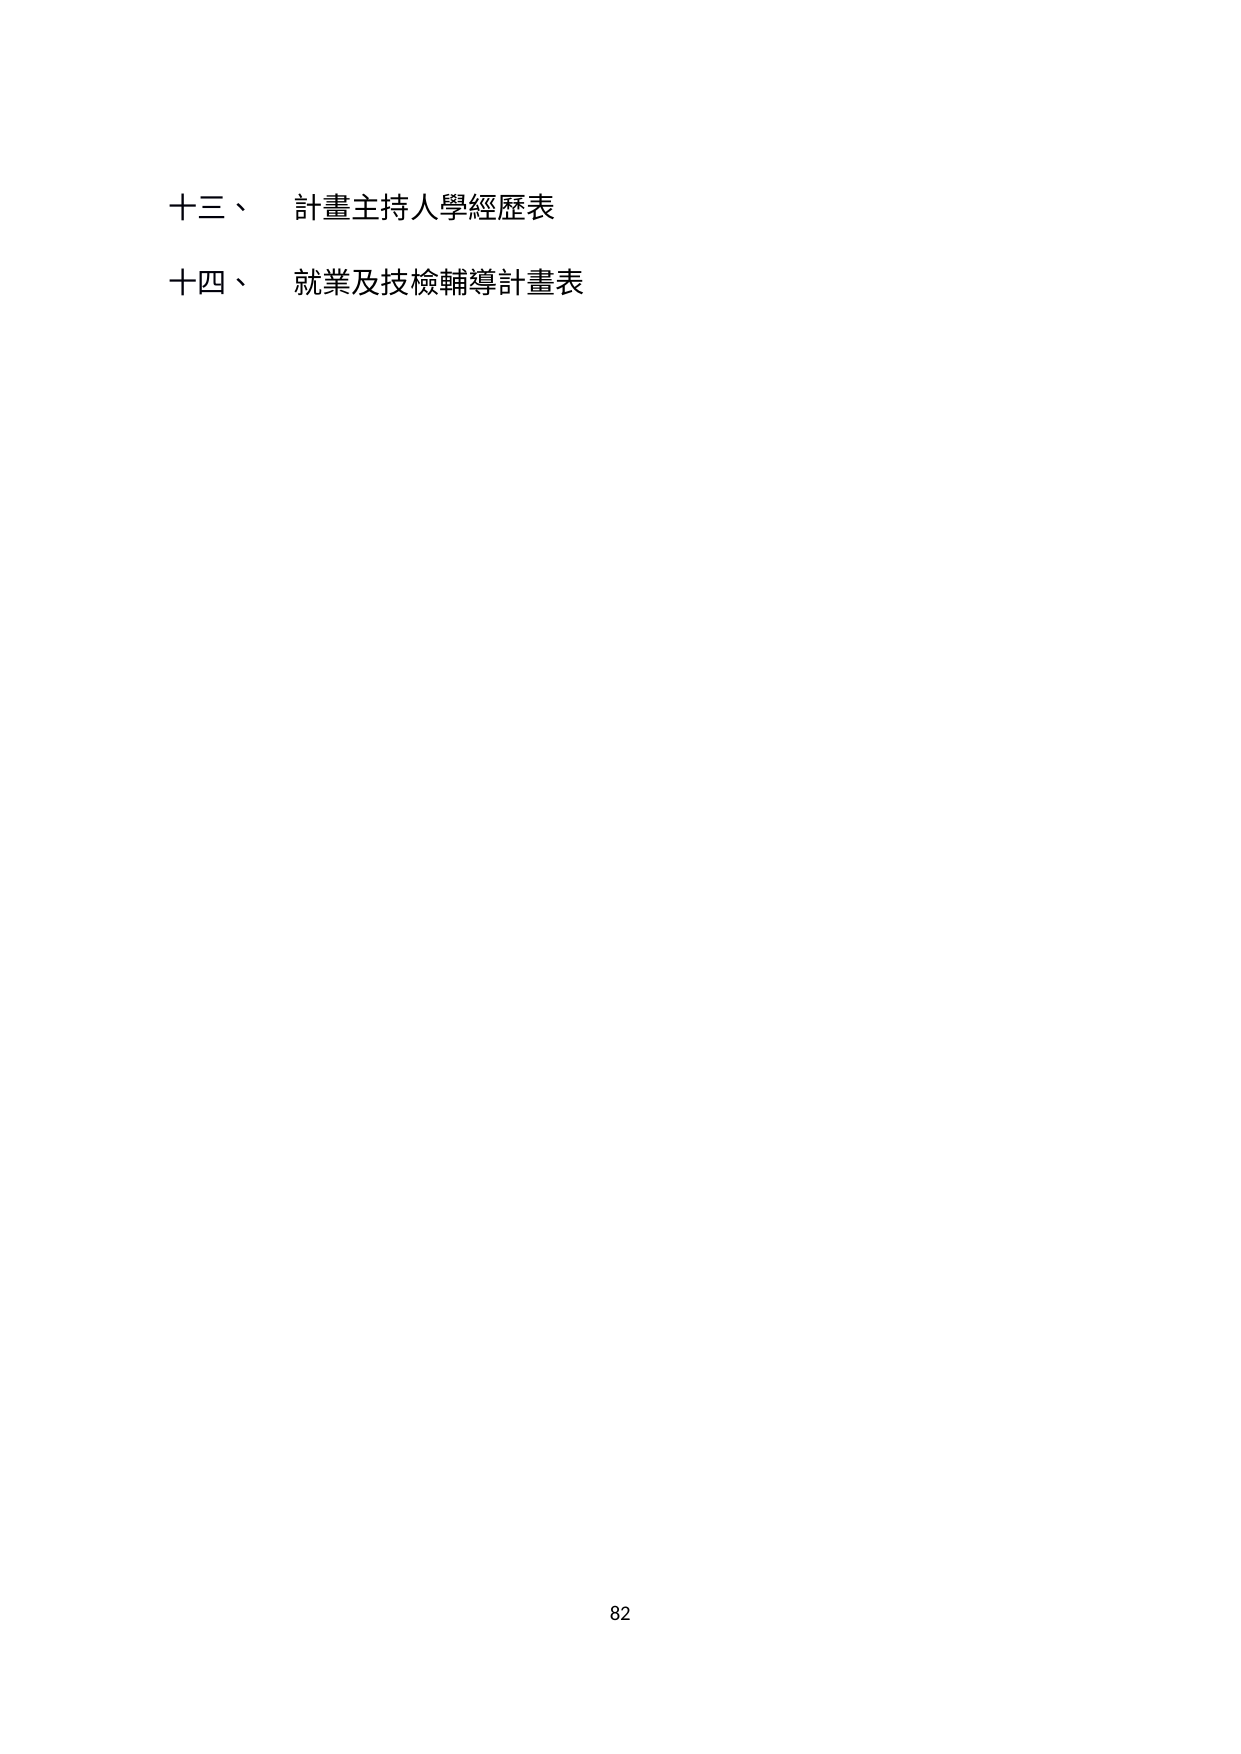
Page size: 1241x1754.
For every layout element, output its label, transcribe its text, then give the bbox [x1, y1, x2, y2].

list 就業及技檢輔導計畫表 [168, 237, 1122, 312]
list 計畫主持人學經歷表 [168, 162, 1122, 237]
